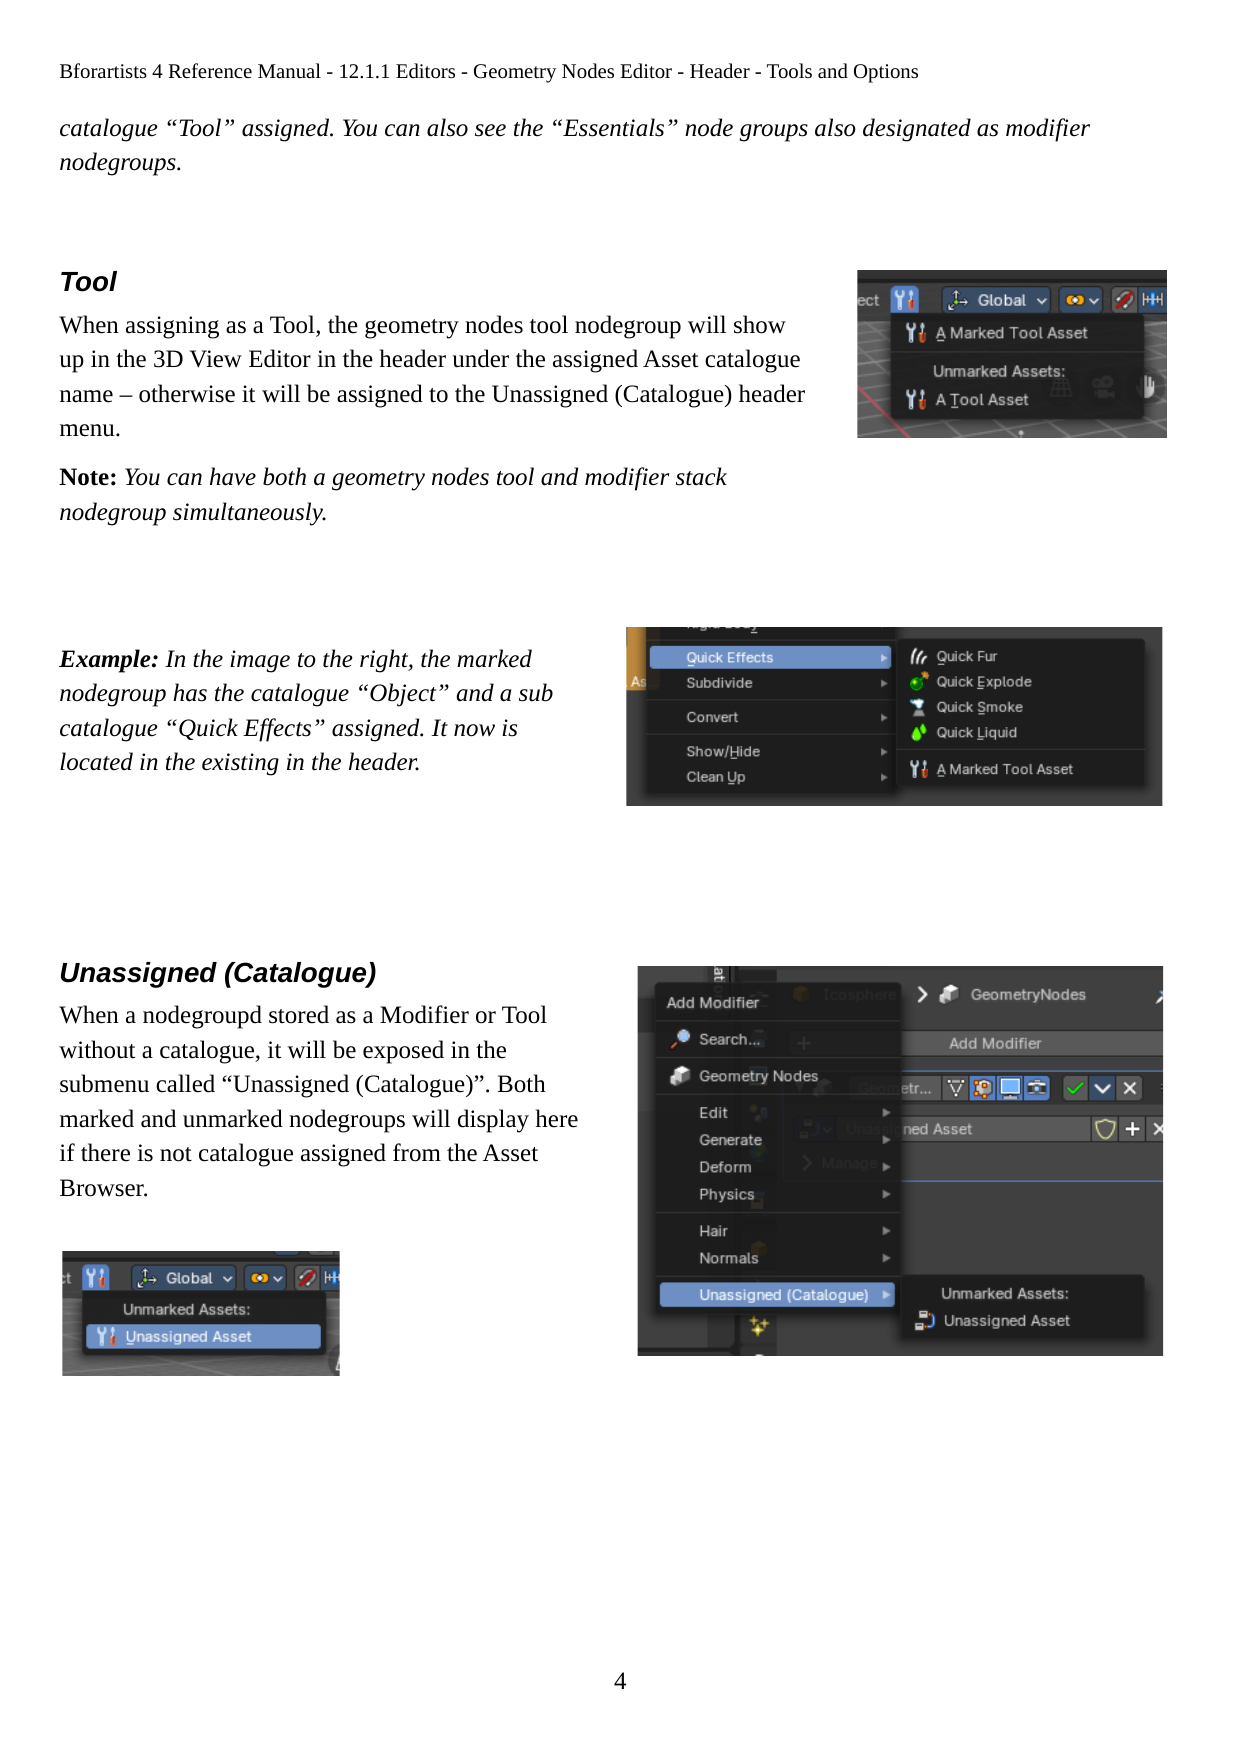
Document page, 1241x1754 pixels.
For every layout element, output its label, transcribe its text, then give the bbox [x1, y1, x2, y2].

picture [857, 270, 1167, 438]
subtitle Tool [59, 266, 1181, 297]
picture [637, 966, 1164, 1356]
picture [62, 1251, 340, 1376]
subtitle Unassigned (Catalogue) [59, 956, 1181, 988]
text catalogue “Tool” assigned. You can also see the “Essentials” node groups also designated as modifier nodegroups. [59, 113, 1181, 176]
picture [626, 627, 1163, 806]
text Note: You can have both a geometry nodes tool and modifier stack nodegroup simultaneously. [59, 462, 1181, 526]
text When a nodegroupd stored as a Modifier or Tool without a catalogue, it will be exposed in the submenu called “Unassigned (Catalogue)”. Both marked and unmarked nodegroups will display here if there is not catalogue assigned from the Asset Browser. [59, 1001, 637, 1202]
text Example: In the image to the right, the marked nodegroup has the catalogue “Object” and a sub catalogue “Quick Effects” assigned. It now is located in the existing in the header. [59, 644, 626, 776]
text When assigning as a Tool, the geometry nodes tool nodegroup will show up in the 3D View Editor in the header under the assigned Asset catalogue name – otherwise it will be assigned to the Unassigned (Catalogue) header menu. [59, 310, 1181, 442]
